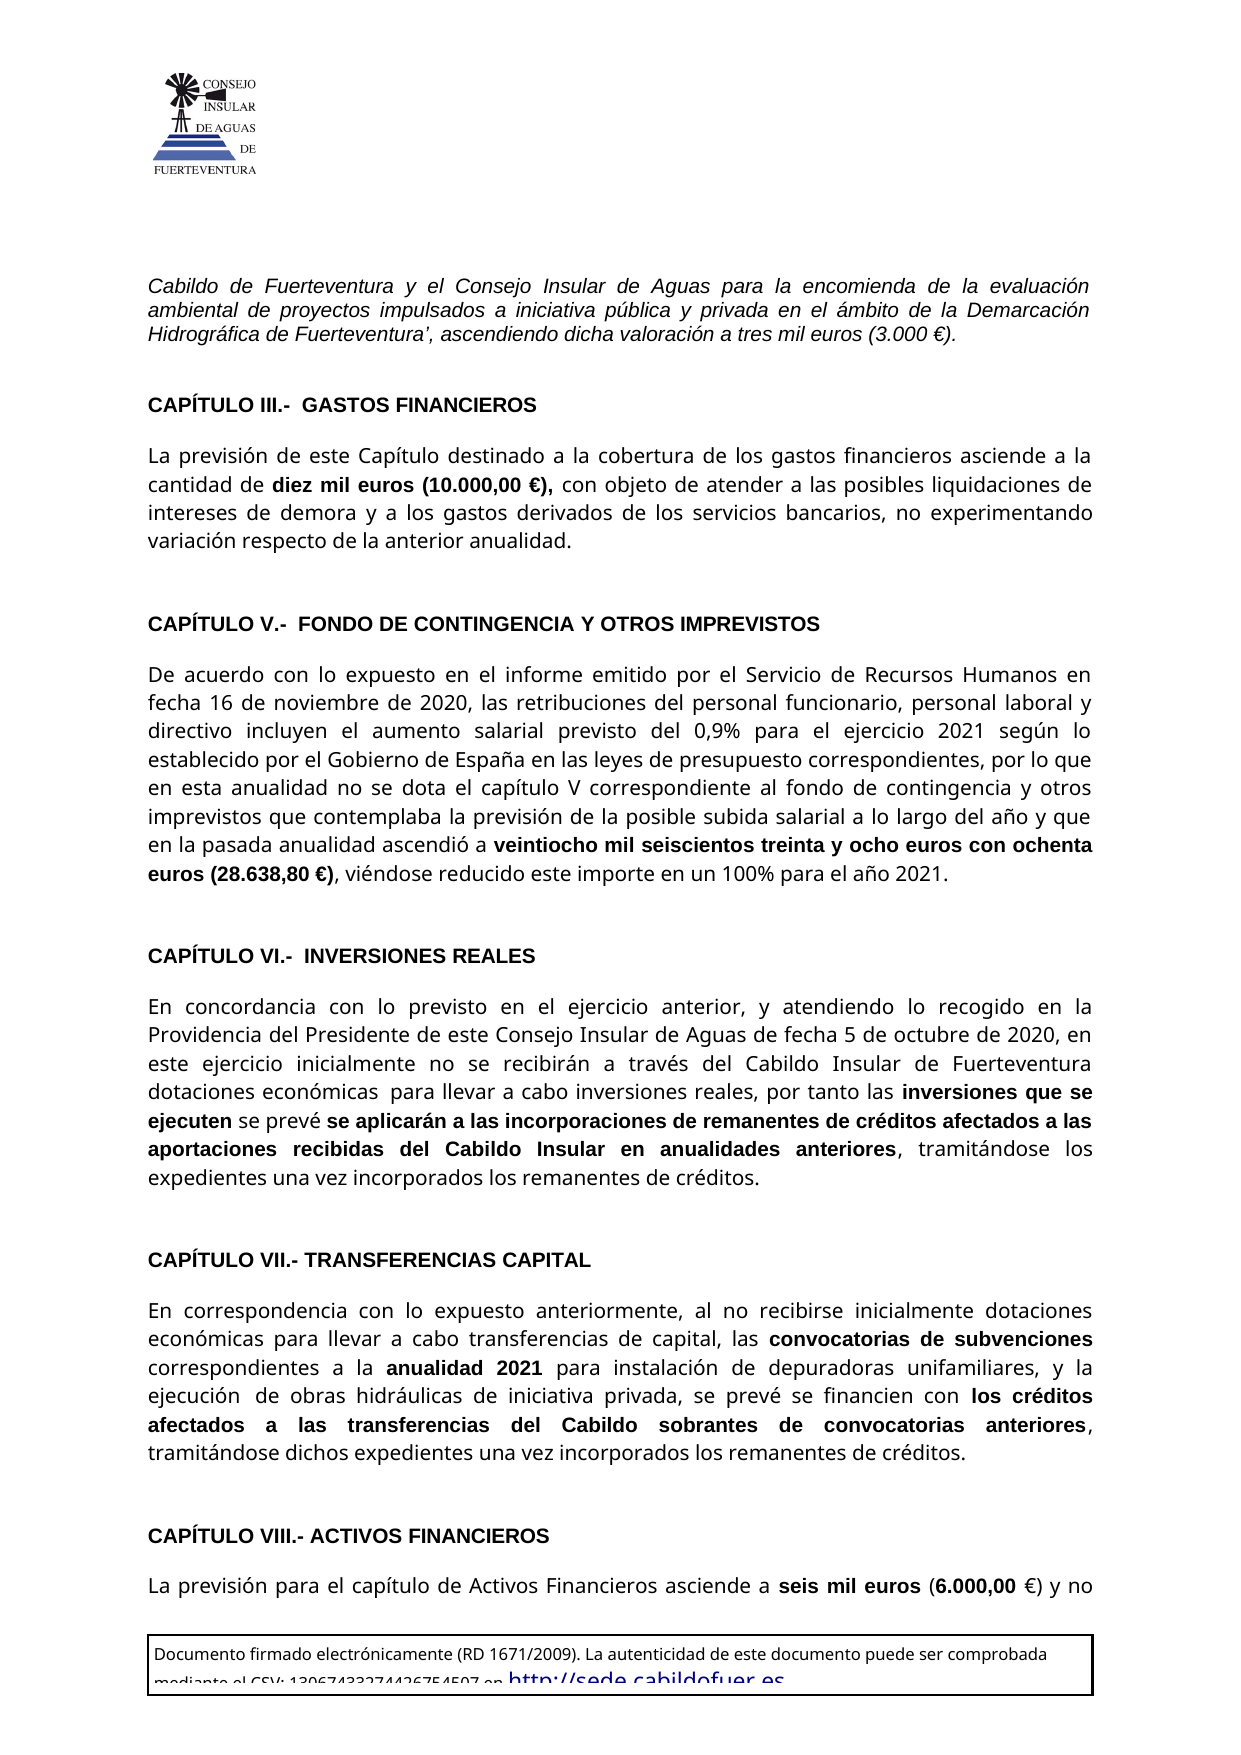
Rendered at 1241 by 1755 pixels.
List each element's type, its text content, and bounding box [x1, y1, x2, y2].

text La previsión de este Capítulo destinado a la cobertura de los gastos financieros asciende a la cantidad de diez mil euros (10.000,00 €), con objeto de atender a las posibles liquidaciones de intereses de demora y a los gastos derivados de los servicios bancarios, no experimentando variación respecto de la anterior anualidad. [148, 441, 1093, 555]
text CAPÍTULO III.- GASTOS FINANCIEROS [148, 393, 1108, 417]
text De acuerdo con lo expuesto en el informe emitido por el Servicio de Recursos Humanos en fecha 16 de noviembre de 2020, las retribuciones del personal funcionario, personal laboral y directivo incluyen el aumento salarial previsto del 0,9% para el ejercicio 2021 según lo establecido por el Gobierno de España en las leyes de presupuesto correspondientes, por lo que en esta anualidad no se dota el capítulo V correspondiente al fondo de contingencia y otros imprevistos que contemplaba la previsión de la posible subida salarial a lo largo del año y que en la pasada anualidad ascendió a veintiocho mil seiscientos treinta y ocho euros con ochenta euros (28.638,80 €), viéndose reducido este importe en un 100% para el año 2021. [148, 660, 1093, 887]
text La previsión para el capítulo de Activos Financieros asciende a seis mil euros (6.000,00 €) y no [148, 1571, 1093, 1600]
text En concordancia con lo previsto en el ejercicio anterior, y atendiendo lo recogido en la Providencia del Presidente de este Consejo Insular de Aguas de fecha 5 de octubre de 2020, en este ejercicio inicialmente no se recibirán a través del Cabildo Insular de Fuerteventura dotaciones económicas para llevar a cabo inversiones reales, por tanto las inversiones que se ejecuten se prevé se aplicarán a las incorporaciones de remanentes de créditos afectados a las aportaciones recibidas del Cabildo Insular en anualidades anteriores, tramitándose los expedientes una vez incorporados los remanentes de créditos. [148, 992, 1093, 1191]
text CAPÍTULO VII.- TRANSFERENCIAS CAPITAL [148, 1248, 1108, 1272]
text En correspondencia con lo expuesto anteriormente, al no recibirse inicialmente dotaciones económicas para llevar a cabo transferencias de capital, las convocatorias de subvenciones correspondientes a la anualidad 2021 para instalación de depuradoras unifamiliares, y la ejecución de obras hidráulicas de iniciativa privada, se prevé se financien con los créditos afectados a las transferencias del Cabildo sobrantes de convocatorias anteriores, tramitándose dichos expedientes una vez incorporados los remanentes de créditos. [148, 1296, 1093, 1467]
text CAPÍTULO V.- FONDO DE CONTINGENCIA Y OTROS IMPREVISTOS [148, 612, 1108, 636]
text CAPÍTULO VI.- INVERSIONES REALES [148, 944, 1108, 968]
text Cabildo de Fuerteventura y el Consejo Insular de Aguas para la encomienda de la evaluación ambiental de proyectos impulsados a iniciativa pública y privada en el ámbito de la Demarcación Hidrográfica de Fuerteventura’, ascendiendo dicha valoración a tres mil euros (3.000 €). [148, 273, 1093, 345]
text CAPÍTULO VIII.- ACTIVOS FINANCIEROS [148, 1523, 1108, 1547]
